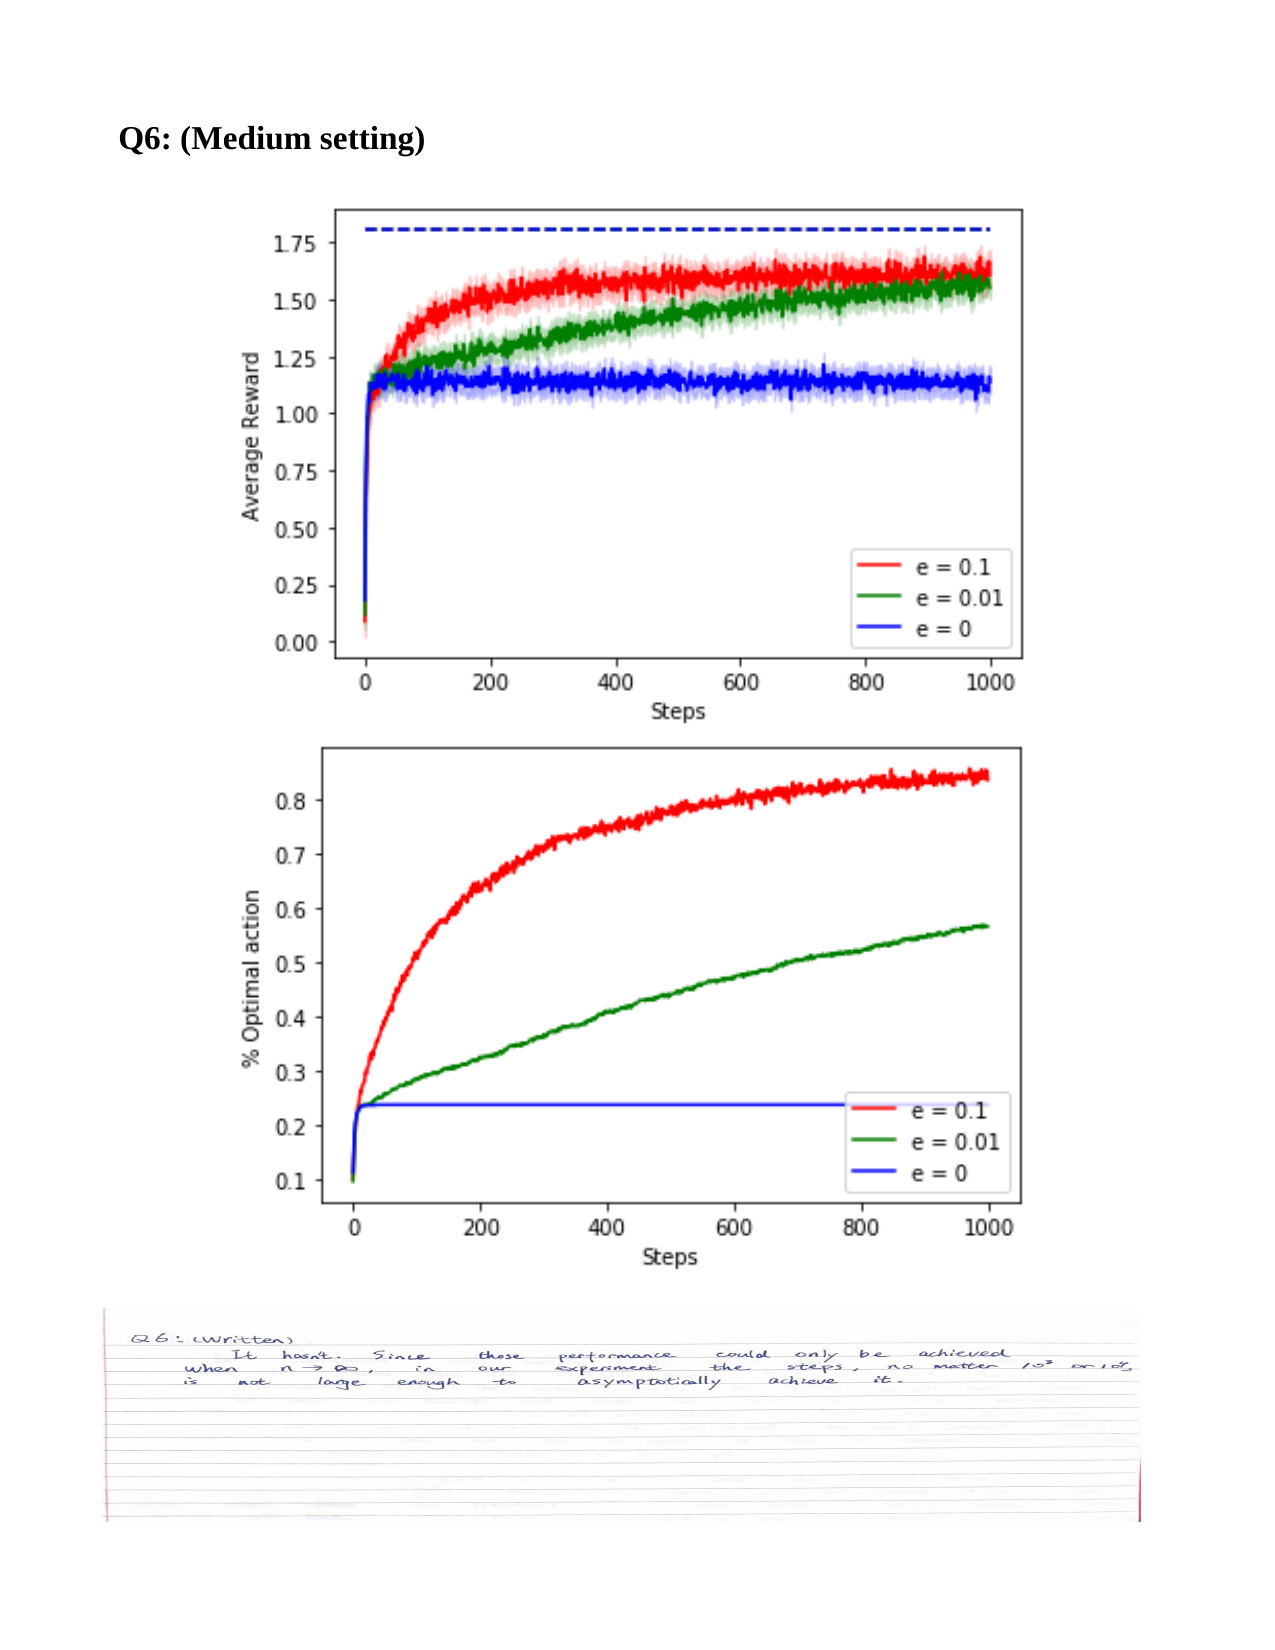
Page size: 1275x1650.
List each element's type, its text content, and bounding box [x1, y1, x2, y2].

text Q6: (Medium setting) [118, 118, 1157, 156]
picture [230, 197, 1036, 1282]
picture [102, 1308, 1141, 1355]
